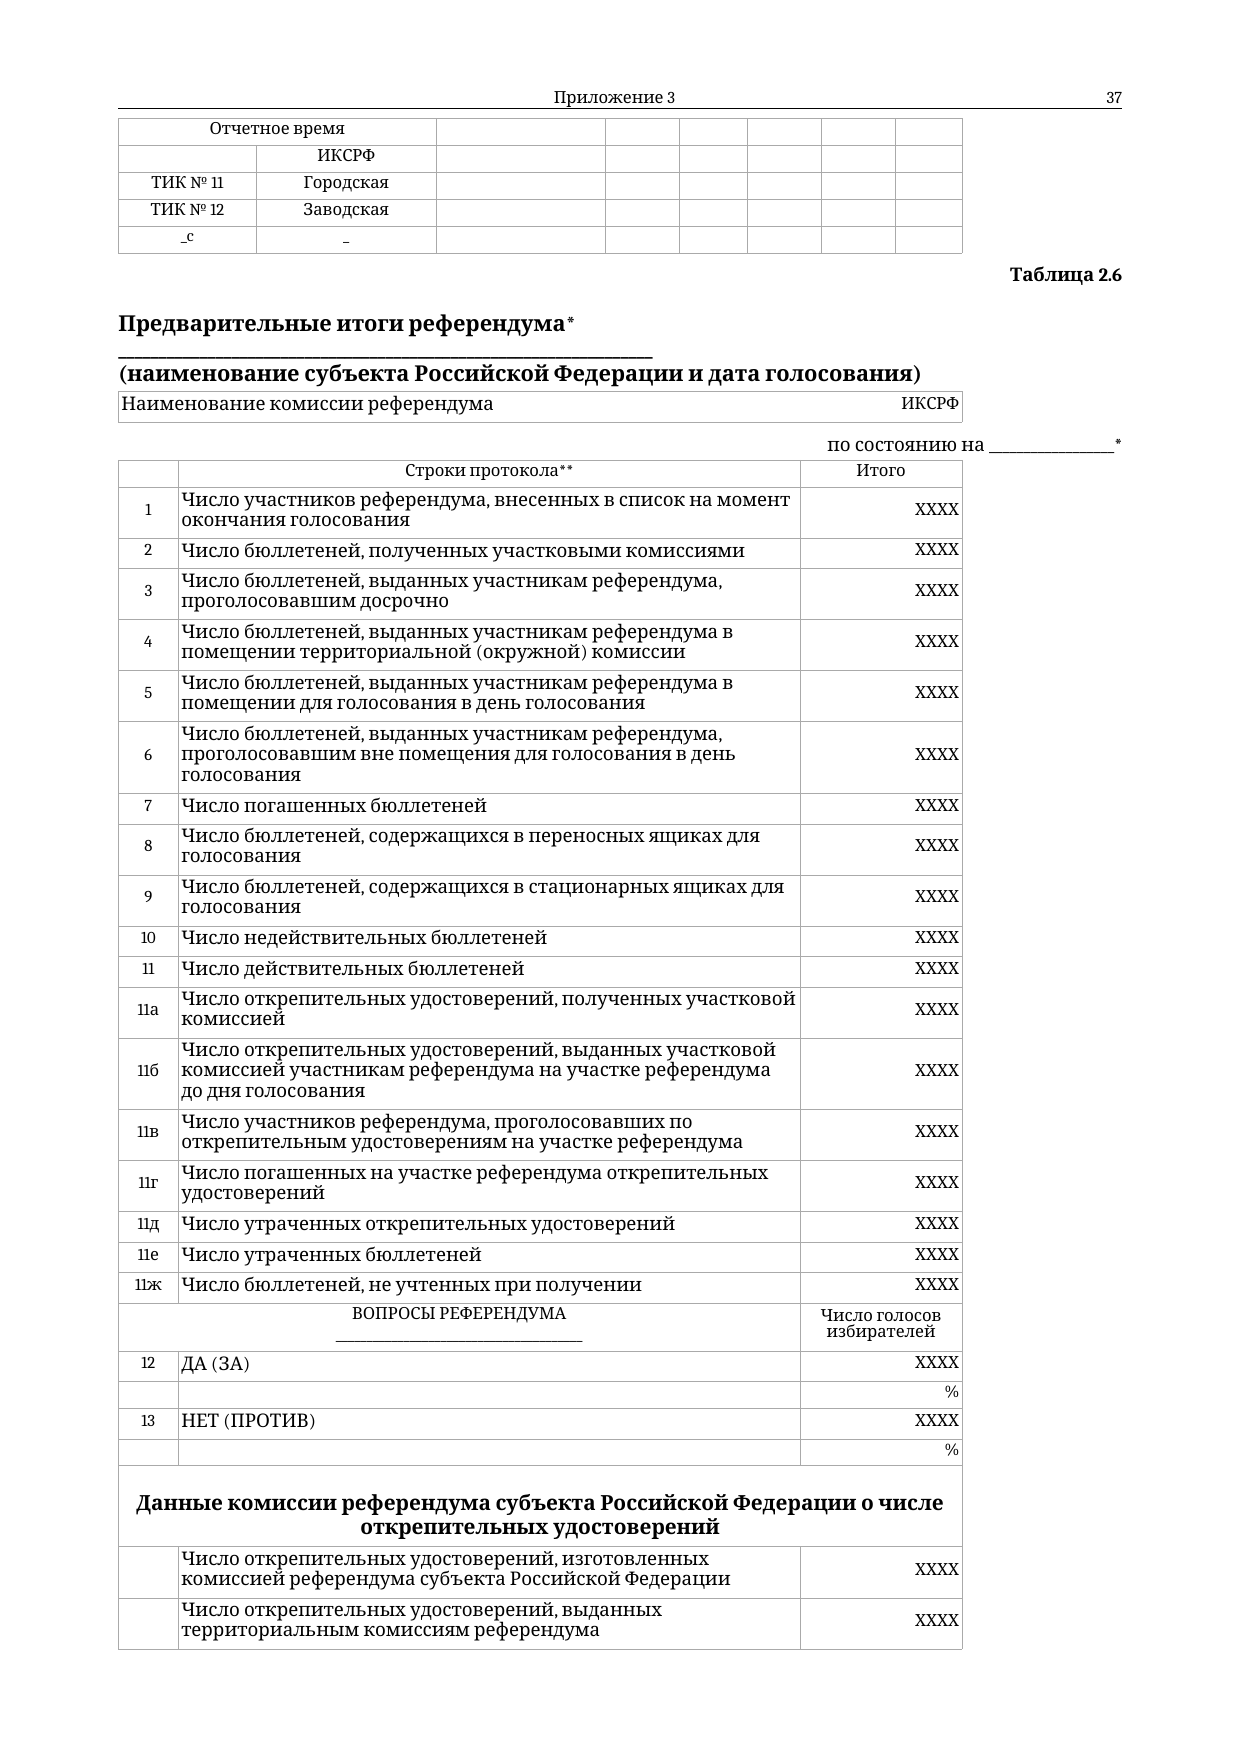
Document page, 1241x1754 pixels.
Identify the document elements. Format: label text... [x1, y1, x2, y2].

table_cell [680, 200, 747, 226]
table_cell [748, 119, 821, 145]
table_cell [896, 200, 962, 226]
table_cell Число голосов избирателей [801, 1304, 962, 1351]
table_cell [680, 227, 747, 252]
table_cell ХХХХ [801, 1243, 962, 1272]
table_cell 11а [119, 988, 178, 1038]
table_cell Число погашенных бюллетеней [179, 794, 800, 823]
table_cell [822, 173, 895, 199]
table_cell [437, 146, 605, 172]
table_cell 8 [119, 825, 178, 874]
table_cell [606, 173, 679, 199]
table_cell [119, 1440, 178, 1465]
table_cell ХХХХ [801, 722, 962, 793]
table_header Наименование комиссии референдума [119, 392, 527, 422]
table_cell 6 [119, 722, 178, 793]
table_header Строки протокола** [179, 461, 800, 487]
table_cell ХХХХ [801, 957, 962, 987]
table_cell [119, 1599, 178, 1648]
table_cell ДА (ЗА) [179, 1352, 800, 1381]
table_cell % [801, 1382, 962, 1408]
text Таблица 2.6 [118, 265, 1122, 286]
table_cell Число погашенных на участке референдума открепительных удостоверений [179, 1161, 800, 1211]
table_cell [437, 227, 605, 252]
table_cell Число бюллетеней, не учтенных при получении [179, 1273, 800, 1303]
table_cell [748, 146, 821, 172]
table_header ИКСРФ [527, 392, 962, 422]
table_header Итого [801, 461, 962, 487]
table_cell [437, 119, 605, 145]
table_cell 11 [119, 957, 178, 987]
table_cell 5 [119, 671, 178, 721]
table_cell [119, 146, 256, 172]
table_cell 9 [119, 876, 178, 926]
table_cell Городская [257, 173, 436, 199]
table_cell [896, 227, 962, 252]
table_cell [680, 146, 747, 172]
table_cell [606, 119, 679, 145]
table_cell [119, 1547, 178, 1597]
table_cell Число открепительных удостоверений, выданных участковой комиссией участникам референдума на участке референдума до дня голосования [179, 1039, 800, 1109]
table_cell 7 [119, 794, 178, 823]
table_cell ХХХХ [801, 1273, 962, 1303]
table_cell [748, 200, 821, 226]
table_cell ХХХХ [801, 1212, 962, 1242]
table_cell ХХХХ [801, 988, 962, 1038]
table_cell НЕТ (ПРОТИВ) [179, 1409, 800, 1438]
table_cell ХХХХ [801, 825, 962, 874]
table_cell Число бюллетеней, выданных участникам референдума, проголосовавшим вне помещения для голосования в день голосования [179, 722, 800, 793]
table_cell [822, 119, 895, 145]
table_cell ХХХХ [801, 671, 962, 721]
table_cell Отчетное время [119, 119, 436, 145]
table_cell Число бюллетеней, полученных участковыми комиссиями [179, 539, 800, 568]
table_cell [606, 200, 679, 226]
table_cell 12 [119, 1352, 178, 1381]
table_cell ХХХХ [801, 876, 962, 926]
table_cell [748, 173, 821, 199]
table_cell _c [119, 227, 256, 252]
table_cell [748, 227, 821, 252]
table_cell Число бюллетеней, содержащихся в стационарных ящиках для голосования [179, 876, 800, 926]
table_cell ХХХХ [801, 927, 962, 956]
table_cell 11е [119, 1243, 178, 1272]
table_cell Число утраченных открепительных удостоверений [179, 1212, 800, 1242]
table_cell ХХХХ [801, 1409, 962, 1438]
table_cell [822, 227, 895, 252]
table_cell [179, 1440, 800, 1465]
table_cell Число бюллетеней, содержащихся в переносных ящиках для голосования [179, 825, 800, 874]
table_cell 11в [119, 1110, 178, 1160]
table_cell Заводская [257, 200, 436, 226]
table_cell 3 [119, 569, 178, 619]
table_cell ХХХХ [801, 1599, 962, 1648]
table_cell Число бюллетеней, выданных участникам референдума в помещении территориальной (окружной) комиссии [179, 620, 800, 670]
table_cell Число утраченных бюллетеней [179, 1243, 800, 1272]
table_cell ХХХХ [801, 569, 962, 619]
table_cell 2 [119, 539, 178, 568]
table_cell ХХХХ [801, 794, 962, 823]
table_cell _ [257, 227, 436, 252]
table_cell [896, 119, 962, 145]
table_cell [896, 146, 962, 172]
table_cell Число открепительных удостоверений, полученных участковой комиссией [179, 988, 800, 1038]
table_cell 11д [119, 1212, 178, 1242]
table_header [119, 461, 178, 487]
table_cell Число открепительных удостоверений, выданных территориальным комиссиям референдума [179, 1599, 800, 1648]
table_cell ИКСРФ [257, 146, 436, 172]
table_cell Число бюллетеней, выданных участникам референдума в помещении для голосования в день голосования [179, 671, 800, 721]
table_cell ТИК № 11 [119, 173, 256, 199]
table_cell [179, 1382, 800, 1408]
table_cell % [801, 1440, 962, 1465]
table_cell ХХХХ [801, 1039, 962, 1109]
table_cell 13 [119, 1409, 178, 1438]
table_cell Число недействительных бюллетеней [179, 927, 800, 956]
table_cell Число бюллетеней, выданных участникам референдума, проголосовавшим досрочно [179, 569, 800, 619]
table_cell ХХХХ [801, 1352, 962, 1381]
table_cell [437, 173, 605, 199]
table_cell [822, 146, 895, 172]
table_cell [437, 200, 605, 226]
table_cell Число действительных бюллетеней [179, 957, 800, 987]
table_cell [680, 119, 747, 145]
table_cell ВОПРОСЫ РЕФЕРЕНДУМА ________________________________________ [119, 1304, 800, 1351]
table_cell ХХХХ [801, 488, 962, 538]
table_cell Данные комиссии референдума субъекта Российской Федерации о числе открепительных удостоверений [119, 1466, 962, 1546]
table_cell Число открепительных удостоверений, изготовленных комиссией референдума субъекта Российской Федерации [179, 1547, 800, 1597]
table_cell [822, 200, 895, 226]
table_cell 11г [119, 1161, 178, 1211]
table_cell Число участников референдума, внесенных в список на момент окончания голосования [179, 488, 800, 538]
table_cell 1 [119, 488, 178, 538]
table_cell [896, 173, 962, 199]
table_cell Число участников референдума, проголосовавших по открепительным удостоверениям на участке референдума [179, 1110, 800, 1160]
table_cell ХХХХ [801, 1161, 962, 1211]
subtitle Предварительные итоги референдума* __________________________________________________________________ (наименование субъекта Российской Федерации и дата голосования) [118, 311, 1122, 387]
table_cell [606, 146, 679, 172]
table_cell [606, 227, 679, 252]
table_cell ХХХХ [801, 620, 962, 670]
table_cell 10 [119, 927, 178, 956]
table_cell ХХХХ [801, 539, 962, 568]
table_cell 11б [119, 1039, 178, 1109]
table_cell ХХХХ [801, 1110, 962, 1160]
table_cell [119, 1382, 178, 1408]
table_cell ХХХХ [801, 1547, 962, 1597]
text по состоянию на __________________* [118, 434, 1122, 456]
table_cell 11ж [119, 1273, 178, 1303]
table_cell [680, 173, 747, 199]
table_cell ТИК № 12 [119, 200, 256, 226]
table_cell 4 [119, 620, 178, 670]
